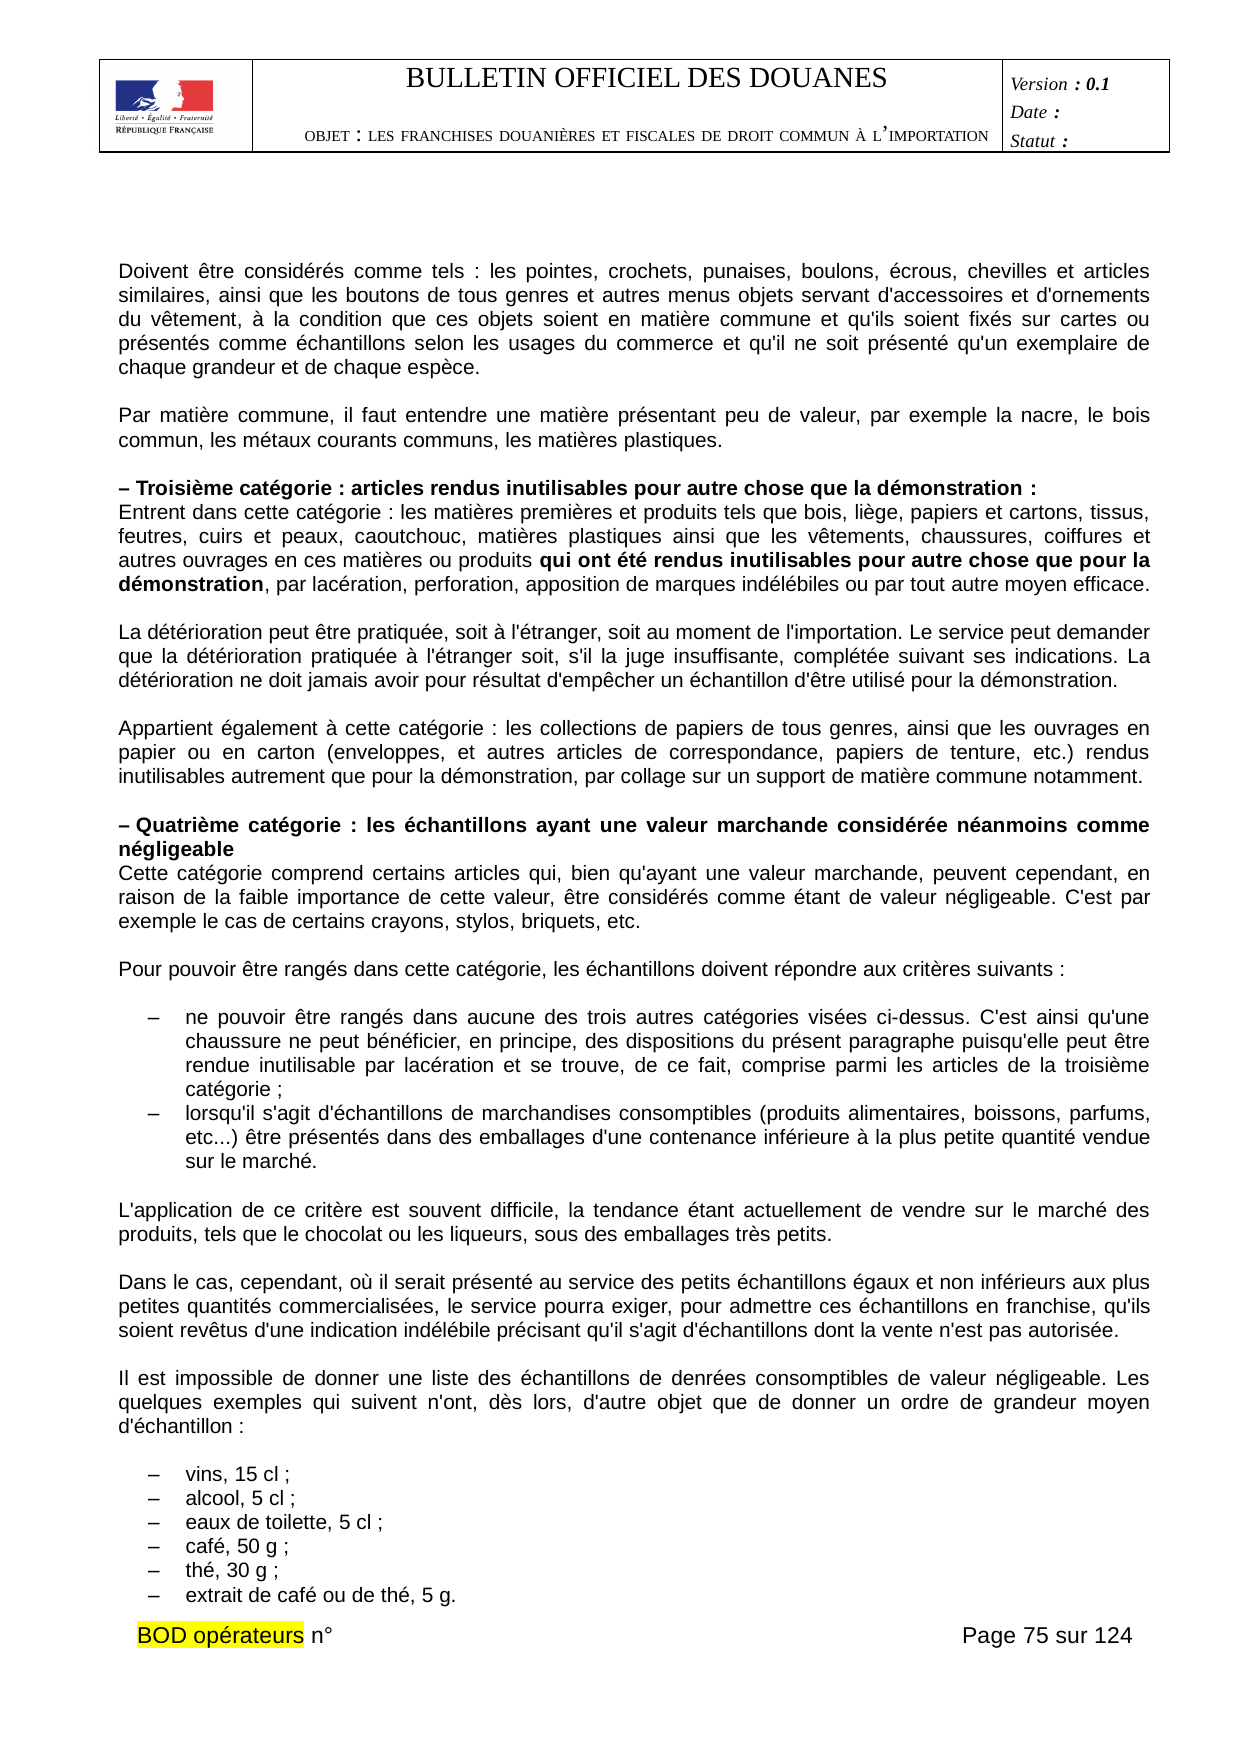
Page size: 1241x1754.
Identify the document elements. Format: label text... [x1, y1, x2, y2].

text Entrent dans cette catégorie : les matières premières et produits tels que bois, liège, papiers et cartons, tissus, feutres, cuirs et peaux, caoutchouc, matières plastiques ainsi que les vêtements, chaussures, coiffures et autres ouvrages en ces matières ou produits qui ont été rendus inutilisables pour autre chose que pour la démonstration, par lacération, perforation, apposition de marques indélébiles ou par tout autre moyen efficace. [118, 500, 1152, 596]
text Cette catégorie comprend certains articles qui, bien qu'ayant une valeur marchande, peuvent cependant, en raison de la faible importance de cette valeur, être considérés comme étant de valeur négligeable. C'est par exemple le cas de certains crayons, stylos, briquets, etc. [118, 861, 1152, 933]
list café, 50 g ; [148, 1534, 1089, 1558]
text Dans le cas, cependant, où il serait présenté au service des petits échantillons égaux et non inférieurs aux plus petites quantités commercialisées, le service pourra exiger, pour admettre ces échantillons en franchise, qu'ils soient revêtus d'une indication indélébile précisant qu'il s'agit d'échantillons dont la vente n'est pas autorisée. [118, 1270, 1152, 1342]
list ne pouvoir être rangés dans aucune des trois autres catégories visées ci-dessus. C'est ainsi qu'une chaussure ne peut bénéficier, en principe, des dispositions du présent paragraphe puisqu'elle peut être rendue inutilisable par lacération et se trouve, de ce fait, comprise parmi les articles de la troisième catégorie ; [148, 1005, 1152, 1101]
list thé, 30 g ; [148, 1558, 1089, 1582]
text Pour pouvoir être rangés dans cette catégorie, les échantillons doivent répondre aux critères suivants : [118, 957, 1152, 981]
text Appartient également à cette catégorie : les collections de papiers de tous genres, ainsi que les ouvrages en papier ou en carton (enveloppes, et autres articles de correspondance, papiers de tenture, etc.) rendus inutilisables autrement que pour la démonstration, par collage sur un support de matière commune notamment. [118, 716, 1152, 788]
text L'application de ce critère est souvent difficile, la tendance étant actuellement de vendre sur le marché des produits, tels que le chocolat ou les liqueurs, sous des emballages très petits. [118, 1197, 1152, 1246]
picture [93, 66, 238, 156]
list lorsqu'il s'agit d'échantillons de marchandises consomptibles (produits alimentaires, boissons, parfums, etc...) être présentés dans des emballages d'une contenance inférieure à la plus petite quantité vendue sur le marché. [148, 1101, 1152, 1173]
text Doivent être considérés comme tels : les pointes, crochets, punaises, boulons, écrous, chevilles et articles similaires, ainsi que les boutons de tous genres et autres menus objets servant d'accessoires et d'ornements du vêtement, à la condition que ces objets soient en matière commune et qu'ils soient fixés sur cartes ou présentés comme échantillons selon les usages du commerce et qu'il ne soit présenté qu'un exemplaire de chaque grandeur et de chaque espèce. [118, 259, 1152, 379]
list extrait de café ou de thé, 5 g. [148, 1582, 1089, 1607]
list alcool, 5 cl ; [148, 1486, 1089, 1510]
text Par matière commune, il faut entendre une matière présentant peu de valeur, par exemple la nacre, le bois commun, les métaux courants communs, les matières plastiques. [118, 403, 1152, 452]
text – Quatrième catégorie : les échantillons ayant une valeur marchande considérée néanmoins comme négligeable [118, 812, 1152, 861]
text – Troisième catégorie : articles rendus inutilisables pour autre chose que la démonstration : [118, 476, 1152, 500]
text La détérioration peut être pratiquée, soit à l'étranger, soit au moment de l'importation. Le service peut demander que la détérioration pratiquée à l'étranger soit, s'il la juge insuffisante, complétée suivant ses indications. La détérioration ne doit jamais avoir pour résultat d'empêcher un échantillon d'être utilisé pour la démonstration. [118, 620, 1152, 692]
picture [100, 66, 238, 151]
list eaux de toilette, 5 cl ; [148, 1510, 1089, 1534]
text Il est impossible de donner une liste des échantillons de denrées consomptibles de valeur négligeable. Les quelques exemples qui suivent n'ont, dès lors, d'autre objet que de donner un ordre de grandeur moyen d'échantillon : [118, 1366, 1152, 1438]
list vins, 15 cl ; [148, 1462, 1089, 1486]
